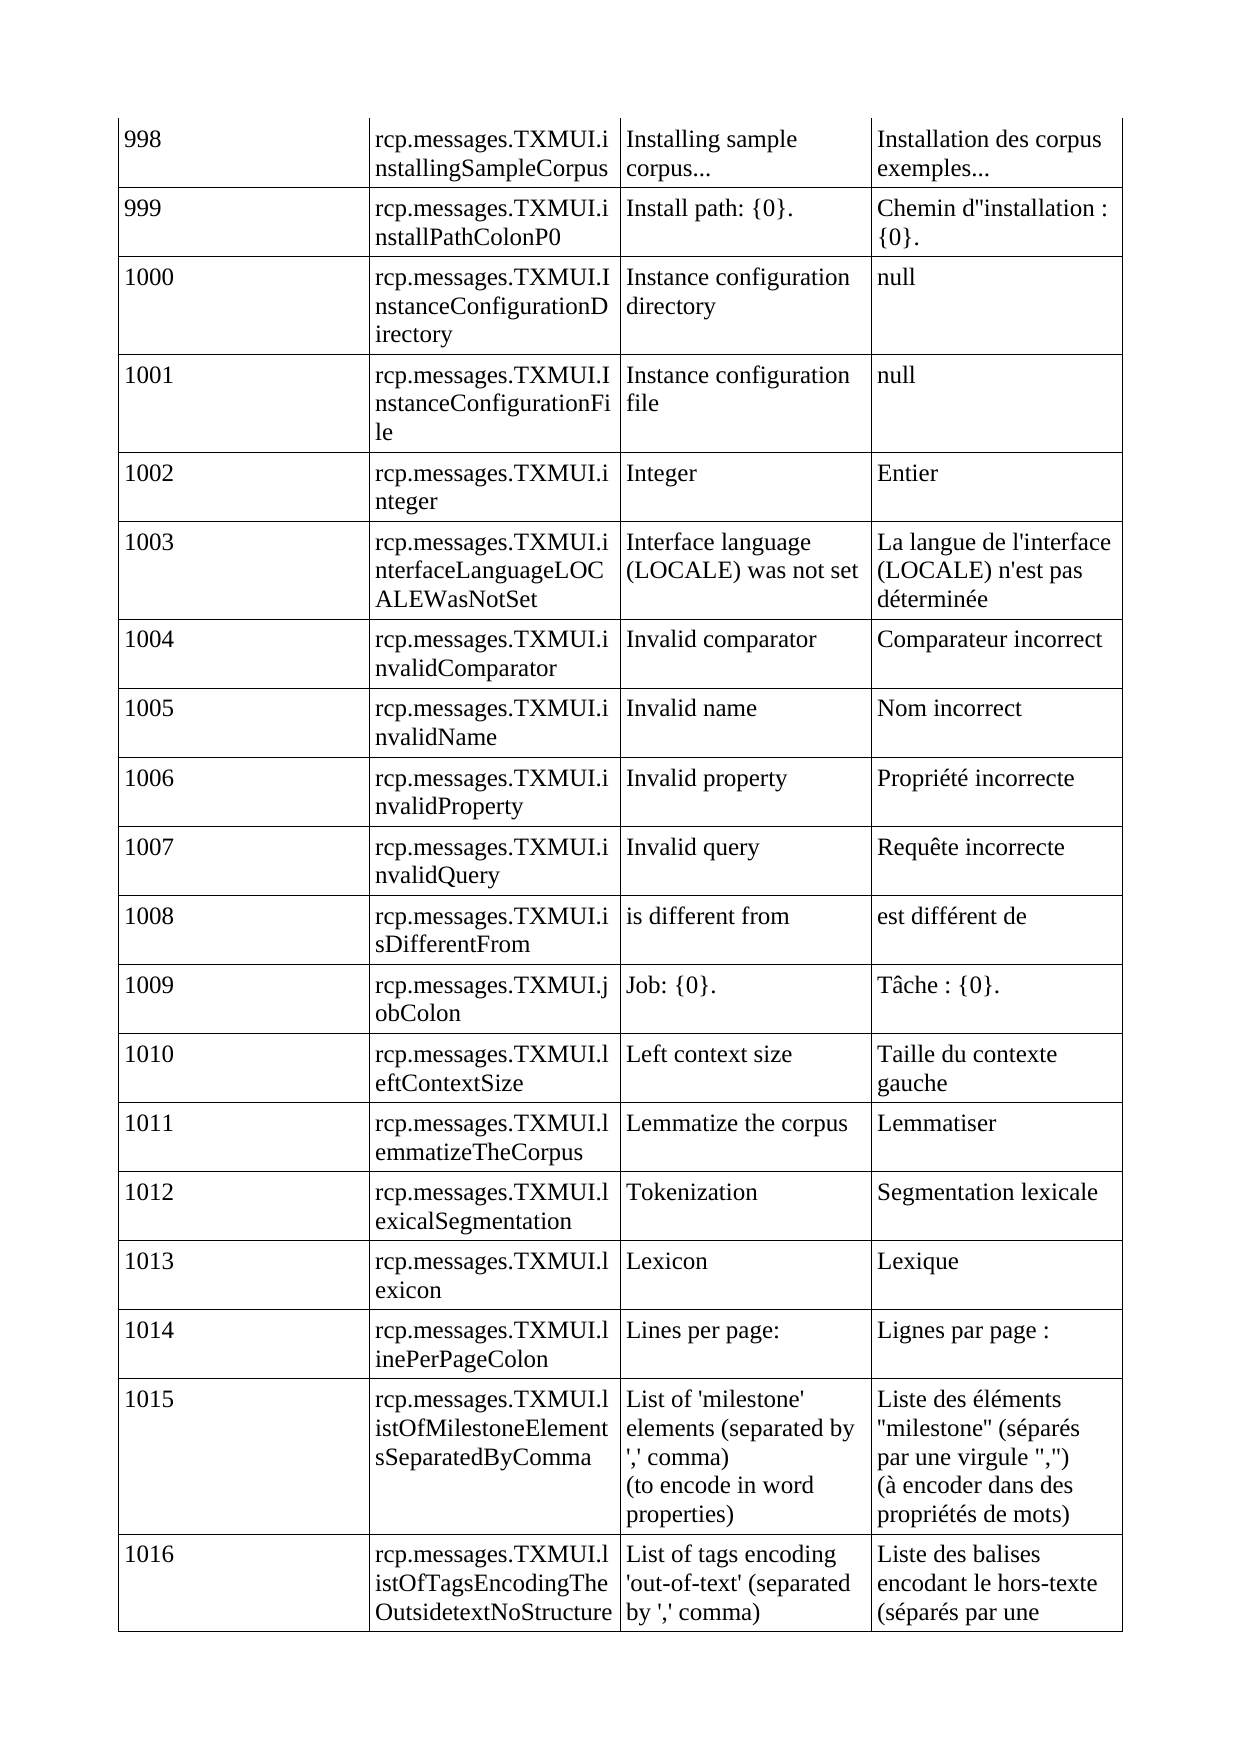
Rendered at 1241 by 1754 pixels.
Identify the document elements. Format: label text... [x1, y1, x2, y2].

table_cell 1009 [119, 965, 369, 1033]
table_cell 1004 [119, 620, 369, 688]
table_cell rcp.messages.TXMUI.installingSampleCorpus [370, 118, 620, 187]
table_cell est différent de [872, 896, 1122, 964]
table_cell Job: {0}. [621, 965, 871, 1033]
table_cell rcp.messages.TXMUI.isDifferentFrom [370, 896, 620, 964]
table_cell List of 'milestone' elements (separated by ',' comma) (to encode in word properties) [621, 1379, 871, 1534]
table_cell Instance configuration file [621, 355, 871, 452]
table_cell 1010 [119, 1034, 369, 1102]
table_cell 999 [119, 188, 369, 256]
table_cell Lines per page: [621, 1310, 871, 1378]
table_cell Tâche : {0}. [872, 965, 1122, 1033]
table_cell Invalid query [621, 827, 871, 895]
table_cell Lexique [872, 1241, 1122, 1309]
table_cell null [872, 257, 1122, 354]
table_cell Comparateur incorrect [872, 620, 1122, 688]
table_cell Nom incorrect [872, 689, 1122, 757]
table_cell 998 [119, 118, 369, 187]
table_cell 1001 [119, 355, 369, 452]
table_cell 1014 [119, 1310, 369, 1378]
table_cell Invalid name [621, 689, 871, 757]
table_cell rcp.messages.TXMUI.invalidComparator [370, 620, 620, 688]
table_cell rcp.messages.TXMUI.installPathColonP0 [370, 188, 620, 256]
table_cell Requête incorrecte [872, 827, 1122, 895]
table_cell Install path: {0}. [621, 188, 871, 256]
table_cell Lexicon [621, 1241, 871, 1309]
table_cell rcp.messages.TXMUI.InstanceConfigurationFile [370, 355, 620, 452]
table_cell 1006 [119, 758, 369, 826]
table_cell Entier [872, 453, 1122, 521]
table_cell 1003 [119, 522, 369, 619]
table_cell 1015 [119, 1379, 369, 1534]
table_cell Installing sample corpus... [621, 118, 871, 187]
table_cell 1000 [119, 257, 369, 354]
table_cell 1005 [119, 689, 369, 757]
table_cell 1013 [119, 1241, 369, 1309]
table_cell Tokenization [621, 1172, 871, 1240]
table_cell 1007 [119, 827, 369, 895]
table_cell Chemin d''installation : {0}. [872, 188, 1122, 256]
table_cell Propriété incorrecte [872, 758, 1122, 826]
table_cell rcp.messages.TXMUI.interfaceLanguageLOCALEWasNotSet [370, 522, 620, 619]
table_cell rcp.messages.TXMUI.listOfMilestoneElementsSeparatedByComma [370, 1379, 620, 1534]
table_cell rcp.messages.TXMUI.listOfTagsEncodingTheOutsidetextNoStructure [370, 1535, 620, 1631]
table_cell rcp.messages.TXMUI.linePerPageColon [370, 1310, 620, 1378]
table_cell Lemmatize the corpus [621, 1103, 871, 1171]
table_cell La langue de l'interface (LOCALE) n'est pas déterminée [872, 522, 1122, 619]
table_cell Taille du contexte gauche [872, 1034, 1122, 1102]
table_cell 1008 [119, 896, 369, 964]
table_cell Liste des balises encodant le hors-texte (séparés par une [872, 1535, 1122, 1631]
table_cell Integer [621, 453, 871, 521]
table_cell Installation des corpus exemples... [872, 118, 1122, 187]
table_cell Lemmatiser [872, 1103, 1122, 1171]
table_cell 1011 [119, 1103, 369, 1171]
table_cell Instance configuration directory [621, 257, 871, 354]
table_cell Interface language (LOCALE) was not set [621, 522, 871, 619]
table_cell Liste des éléments ''milestone'' (séparés par une virgule ",") (à encoder dans des propriétés de mots) [872, 1379, 1122, 1534]
table_cell rcp.messages.TXMUI.invalidQuery [370, 827, 620, 895]
table_cell Invalid property [621, 758, 871, 826]
table_cell rcp.messages.TXMUI.invalidName [370, 689, 620, 757]
table_cell Segmentation lexicale [872, 1172, 1122, 1240]
table_cell 1012 [119, 1172, 369, 1240]
table_cell is different from [621, 896, 871, 964]
table_cell 1002 [119, 453, 369, 521]
table_cell rcp.messages.TXMUI.lemmatizeTheCorpus [370, 1103, 620, 1171]
table_cell rcp.messages.TXMUI.leftContextSize [370, 1034, 620, 1102]
table_cell rcp.messages.TXMUI.lexicalSegmentation [370, 1172, 620, 1240]
table_cell 1016 [119, 1535, 369, 1631]
table_cell Left context size [621, 1034, 871, 1102]
table_cell List of tags encoding 'out-of-text' (separated by ',' comma) [621, 1535, 871, 1631]
table_cell null [872, 355, 1122, 452]
table_cell Lignes par page : [872, 1310, 1122, 1378]
table_cell Invalid comparator [621, 620, 871, 688]
table_cell rcp.messages.TXMUI.InstanceConfigurationDirectory [370, 257, 620, 354]
table_cell rcp.messages.TXMUI.jobColon [370, 965, 620, 1033]
table_cell rcp.messages.TXMUI.lexicon [370, 1241, 620, 1309]
table_cell rcp.messages.TXMUI.integer [370, 453, 620, 521]
table_cell rcp.messages.TXMUI.invalidProperty [370, 758, 620, 826]
